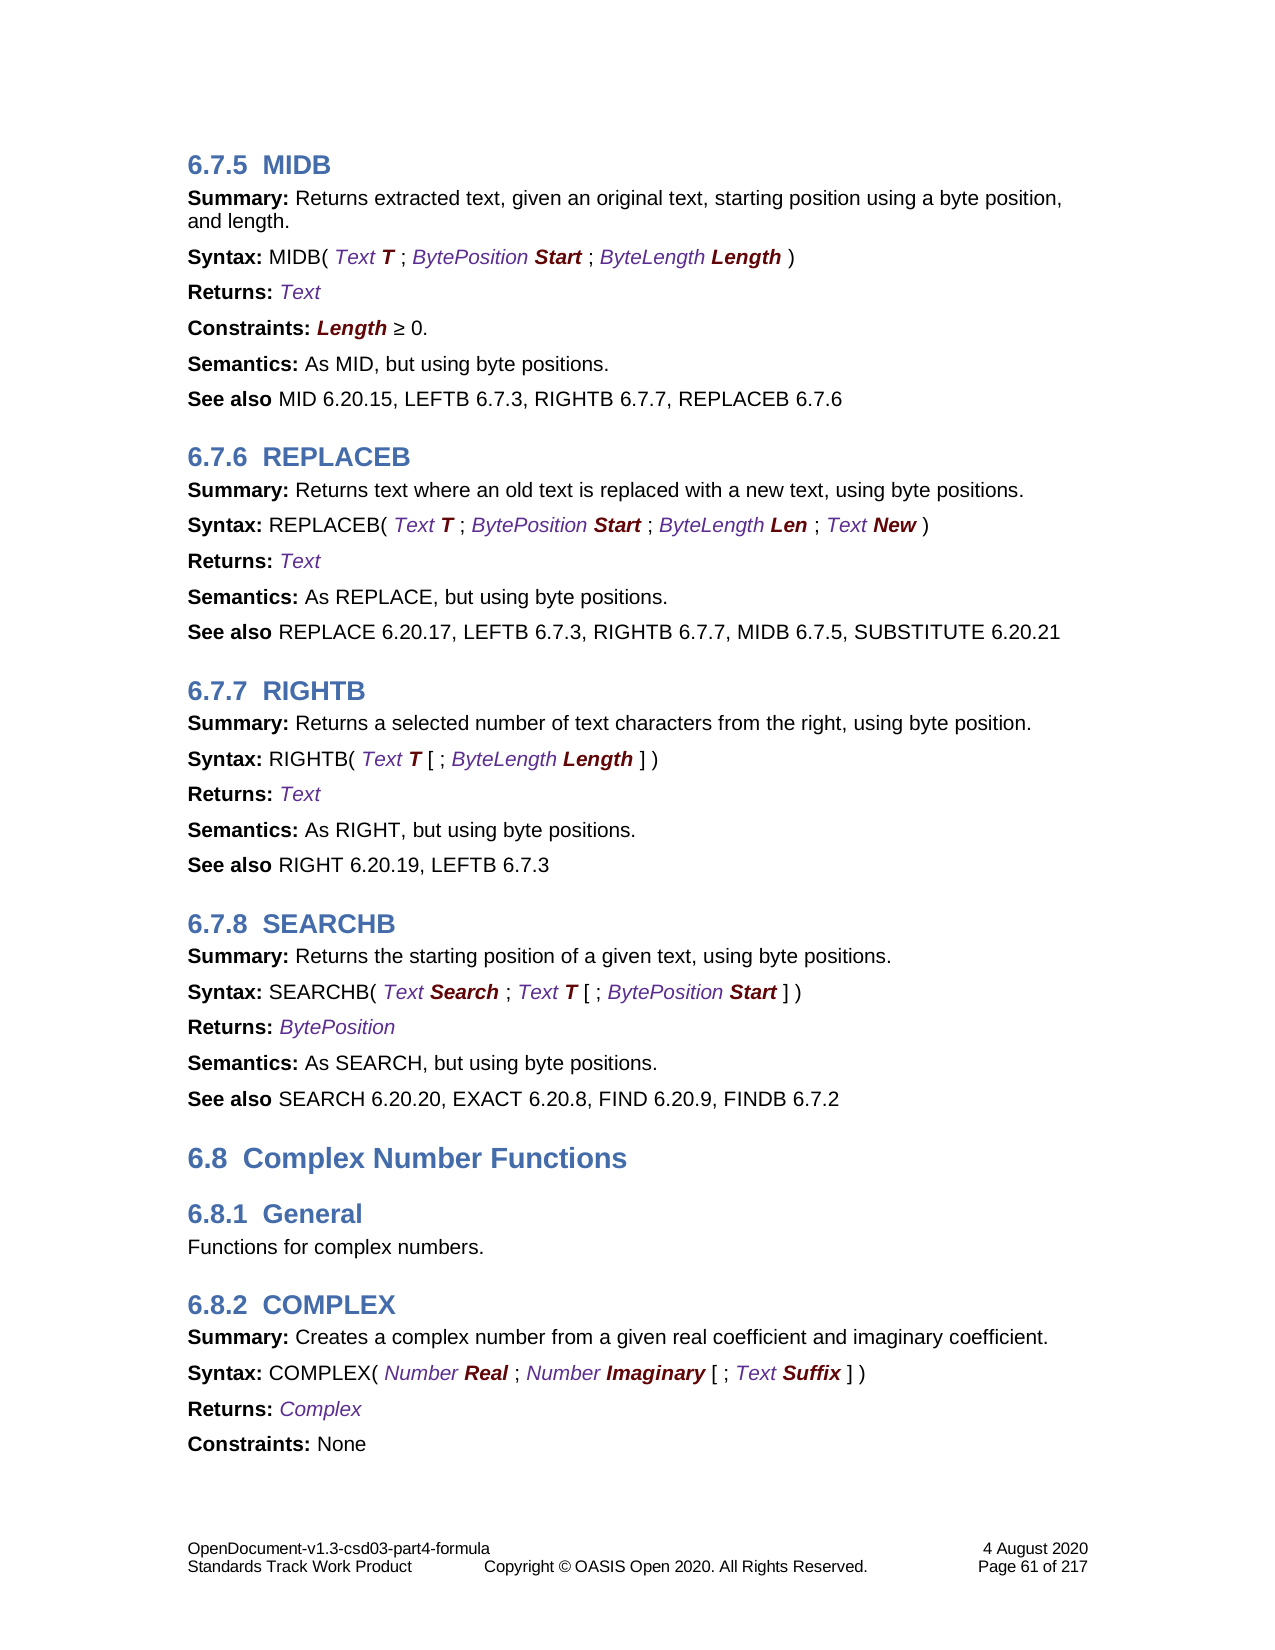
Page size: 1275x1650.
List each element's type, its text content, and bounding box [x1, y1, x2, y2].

text Semantics: As REPLACE, but using byte positions. [187, 585, 1088, 609]
text Functions for complex numbers. [187, 1235, 1088, 1259]
text Semantics: As RIGHT, but using byte positions. [187, 818, 1088, 842]
text Constraints: Length ≥ 0. [187, 316, 1088, 340]
subtitle RIGHTB [187, 675, 1088, 705]
text Returns: Complex [187, 1397, 1088, 1421]
subtitle REPLACEB [187, 442, 1088, 472]
text Summary: Returns the starting position of a given text, using byte positions. [187, 944, 1088, 968]
text Summary: Returns a selected number of text characters from the right, using byte position. [187, 711, 1088, 735]
text Semantics: As SEARCH, but using byte positions. [187, 1051, 1088, 1075]
subtitle General [187, 1199, 1088, 1229]
text Syntax: REPLACEB( Text T ; BytePosition Start ; ByteLength Len ; Text New ) [187, 514, 1088, 537]
text Returns: Text [187, 783, 1088, 806]
text Constraints: None [187, 1433, 1088, 1456]
text Summary: Creates a complex number from a given real coefficient and imaginary coefficient. [187, 1326, 1088, 1349]
text Returns: Text [187, 281, 1088, 304]
text Semantics: As MID, but using byte positions. [187, 352, 1088, 376]
text Returns: Text [187, 549, 1088, 573]
text Syntax: RIGHTB( Text T [ ; ByteLength Length ] ) [187, 747, 1088, 771]
subtitle SEARCHB [187, 908, 1088, 938]
subtitle COMPLEX [187, 1290, 1088, 1320]
text See also RIGHT 6.20.19, LEFTB 6.7.3 [187, 854, 1088, 877]
text Returns: BytePosition [187, 1016, 1088, 1039]
text Summary: Returns text where an old text is replaced with a new text, using byte positions. [187, 478, 1088, 502]
text See also REPLACE 6.20.17, LEFTB 6.7.3, RIGHTB 6.7.7, MIDB 6.7.5, SUBSTITUTE 6.20.21 [187, 621, 1088, 644]
text Syntax: COMPLEX( Number Real ; Number Imaginary [ ; Text Suffix ] ) [187, 1361, 1088, 1385]
text See also MID 6.20.15, LEFTB 6.7.3, RIGHTB 6.7.7, REPLACEB 6.7.6 [187, 388, 1088, 411]
text See also SEARCH 6.20.20, EXACT 6.20.8, FIND 6.20.9, FINDB 6.7.2 [187, 1087, 1088, 1111]
text Summary: Returns extracted text, given an original text, starting position using a byte position, and length. [187, 186, 1088, 233]
text Syntax: MIDB( Text T ; BytePosition Start ; ByteLength Length ) [187, 245, 1088, 269]
subtitle Complex Number Functions [187, 1142, 1088, 1174]
text Syntax: SEARCHB( Text Search ; Text T [ ; BytePosition Start ] ) [187, 980, 1088, 1004]
subtitle MIDB [187, 150, 1088, 180]
